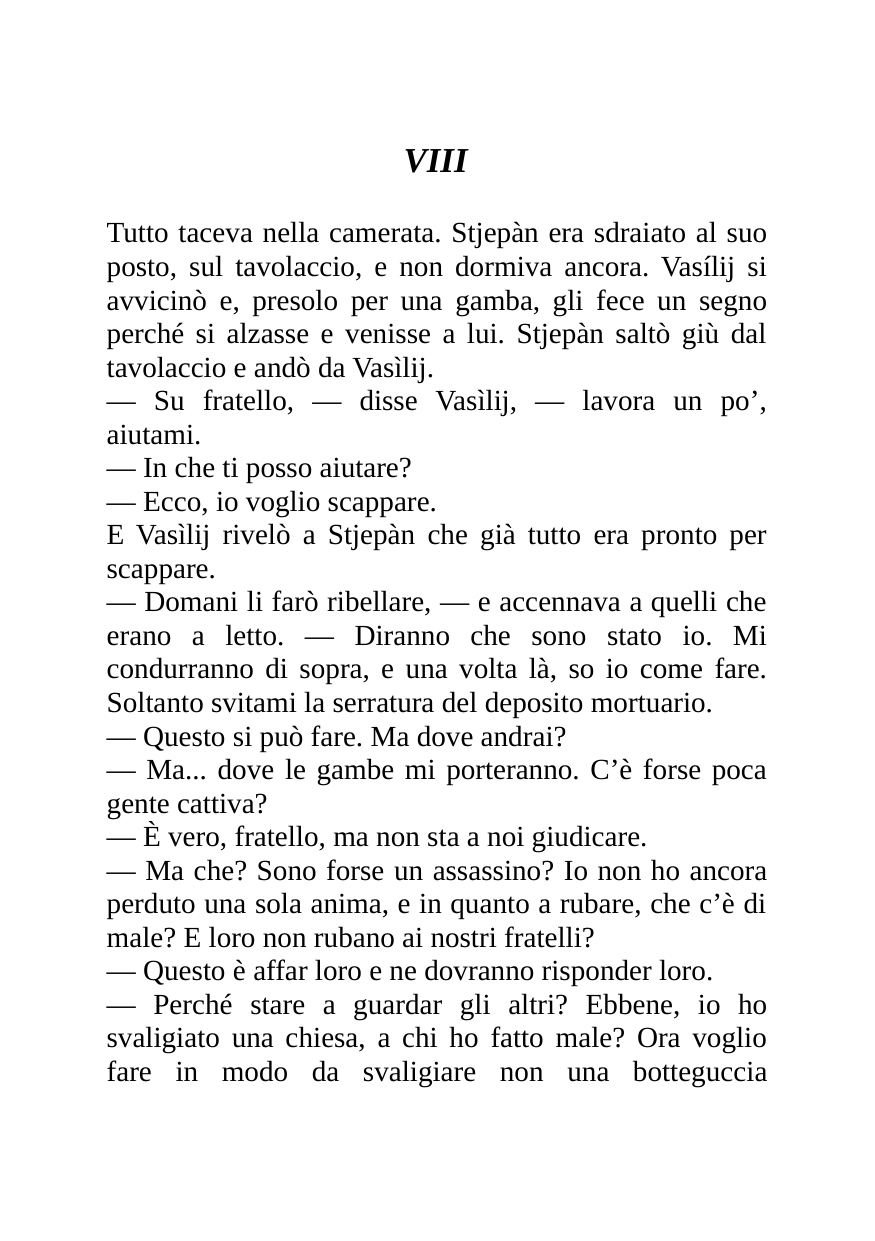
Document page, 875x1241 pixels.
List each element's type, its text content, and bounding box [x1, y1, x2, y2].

text — Ma che? Sono forse un assassino? Io non ho ancora perduto una sola anima, e in quanto a rubare, che c’è di male? E loro non rubano ai nostri fratelli? [106, 853, 768, 953]
text — Questo si può fare. Ma dove andrai? [106, 719, 768, 752]
text — Ecco, io voglio scappare. [106, 484, 768, 517]
text — Su fratello, — disse Vasìlij, — lavora un po’, aiutami. [106, 383, 768, 450]
text — Perché stare a guardar gli altri? Ebbene, io ho svaligiato una chiesa, a chi ho fatto male? Ora voglio fare in modo da svaligiare non una botteguccia [106, 987, 768, 1088]
subtitle VIII [106, 140, 768, 180]
text E Vasìlij rivelò a Stjepàn che già tutto era pronto per scappare. [106, 517, 768, 584]
text — È vero, fratello, ma non sta a noi giudicare. [106, 819, 768, 853]
text — Ma... dove le gambe mi porteranno. C’è forse poca gente cattiva? [106, 752, 768, 819]
text Tutto taceva nella camerata. Stjepàn era sdraiato al suo posto, sul tavolaccio, e non dormiva ancora. Vasílij si avvicinò e, presolo per una gamba, gli fece un segno perché si alzasse e venisse a lui. Stjepàn saltò giù dal tavolaccio e andò da Vasìlij. [106, 216, 768, 383]
text — In che ti posso aiutare? [106, 450, 768, 484]
text — Domani li farò ribellare, — e accennava a quelli che erano a letto. — Diranno che sono stato io. Mi condurranno di sopra, e una volta là, so io come fare. Soltanto svitami la serratura del deposito mortuario. [106, 584, 768, 719]
text — Questo è affar loro e ne dovranno risponder loro. [106, 953, 768, 987]
